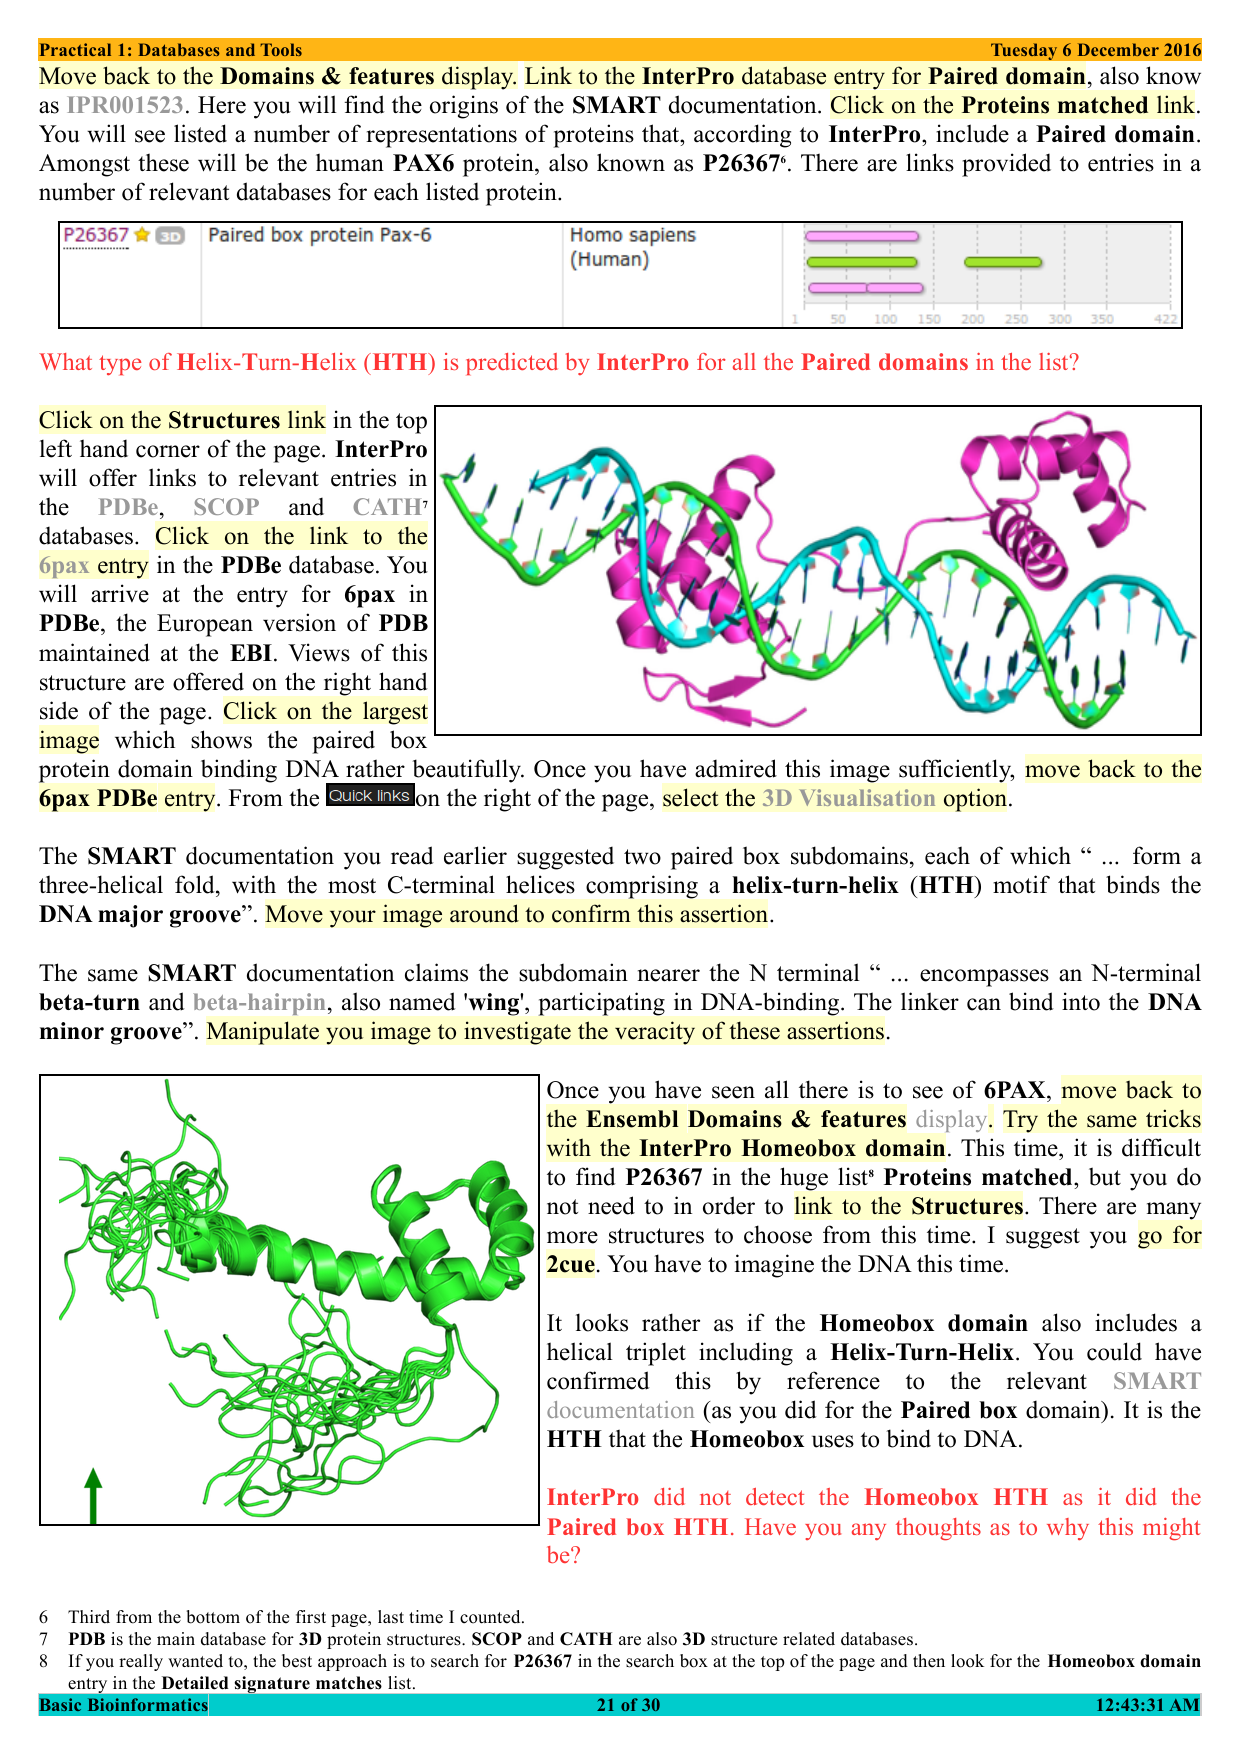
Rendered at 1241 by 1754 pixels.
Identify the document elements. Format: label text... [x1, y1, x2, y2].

picture [436, 407, 1200, 734]
text What type of Helix-Turn-Helix (HTH) is predicted by InterPro for all the Paired domains in the list? [38, 327, 1202, 375]
text Third from the bottom of the first page, last time I counted. [38, 1605, 1202, 1627]
picture [329, 785, 413, 804]
text It looks rather as if the Homeobox domain also includes a helical triplet including a Helix-Turn-Helix. You could have confirmed this by reference to the relevant SMART documentation (as you did for the Paired box domain). It is the HTH that the Homeobox uses to bind to DNA. [540, 1307, 1202, 1453]
text Click on the Structures link in the top left hand corner of the page. InterPro will offer links to relevant entries in the PDBe, SCOP and CATH databases. Click on the link to the 6pax entry in the PDBe database. You will arrive at the entry for 6pax in PDBe, the European version of PDB maintained at the EBI. Views of this structure are offered on the right hand side of the page. Click on the largest image which shows the paired box protein domain binding DNA rather beautifully. Once you have admired this image sufficiently, move back to the 6pax PDBe entry. From the on the right of the page, select the 3D Visualisation option. [38, 404, 1202, 812]
text PDB is the main database for 3D protein structures. SCOP and CATH are also 3D structure related databases. [38, 1627, 1202, 1649]
picture [41, 1076, 538, 1524]
text The same SMART documentation claims the subdomain nearer the N terminal “ ... encompasses an N-terminal beta-turn and beta-hairpin, also named 'wing', participating in DNA-binding. The linker can bind into the DNA minor groove”. Manipulate you image to investigate the veracity of these assertions. [38, 958, 1202, 1045]
text Once you have seen all there is to see of 6PAX, move back to the Ensembl Domains & features display. Try the same tricks with the InterPro Homeobox domain. This time, it is difficult to find P26367 in the huge list Proteins matched, but you do not need to in order to link to the Structures. There are many more structures to choose from this time. I suggest you go for 2cue. You have to imagine the DNA this time. [540, 1074, 1202, 1278]
text Move back to the Domains & features display. Link to the InterPro database entry for Paired domain, also know as IPR001523. Here you will find the origins of the SMART documentation. Click on the Proteins matched link. You will see listed a number of representations of proteins that, according to InterPro, include a Paired domain. Amongst these will be the human PAX6 protein, also known as P26367. There are links provided to entries in a number of relevant databases for each listed protein. [38, 61, 1202, 206]
text The SMART documentation you read earlier suggested two paired box subdomains, each of which “ ... form a three-helical fold, with the most C-terminal helices comprising a helix-turn-helix (HTH) motif that binds the DNA major groove”. Move your image around to confirm this assertion. [38, 841, 1202, 928]
text If you really wanted to, the best approach is to search for P26367 in the search box at the top of the page and then look for the Homeobox domain entry in the Detailed signature matches list. [38, 1649, 1202, 1693]
picture [60, 223, 1181, 327]
text InterPro did not detect the Homeobox HTH as it did the Paired box HTH. Have you any thoughts as to why this might be? [38, 1482, 1202, 1569]
